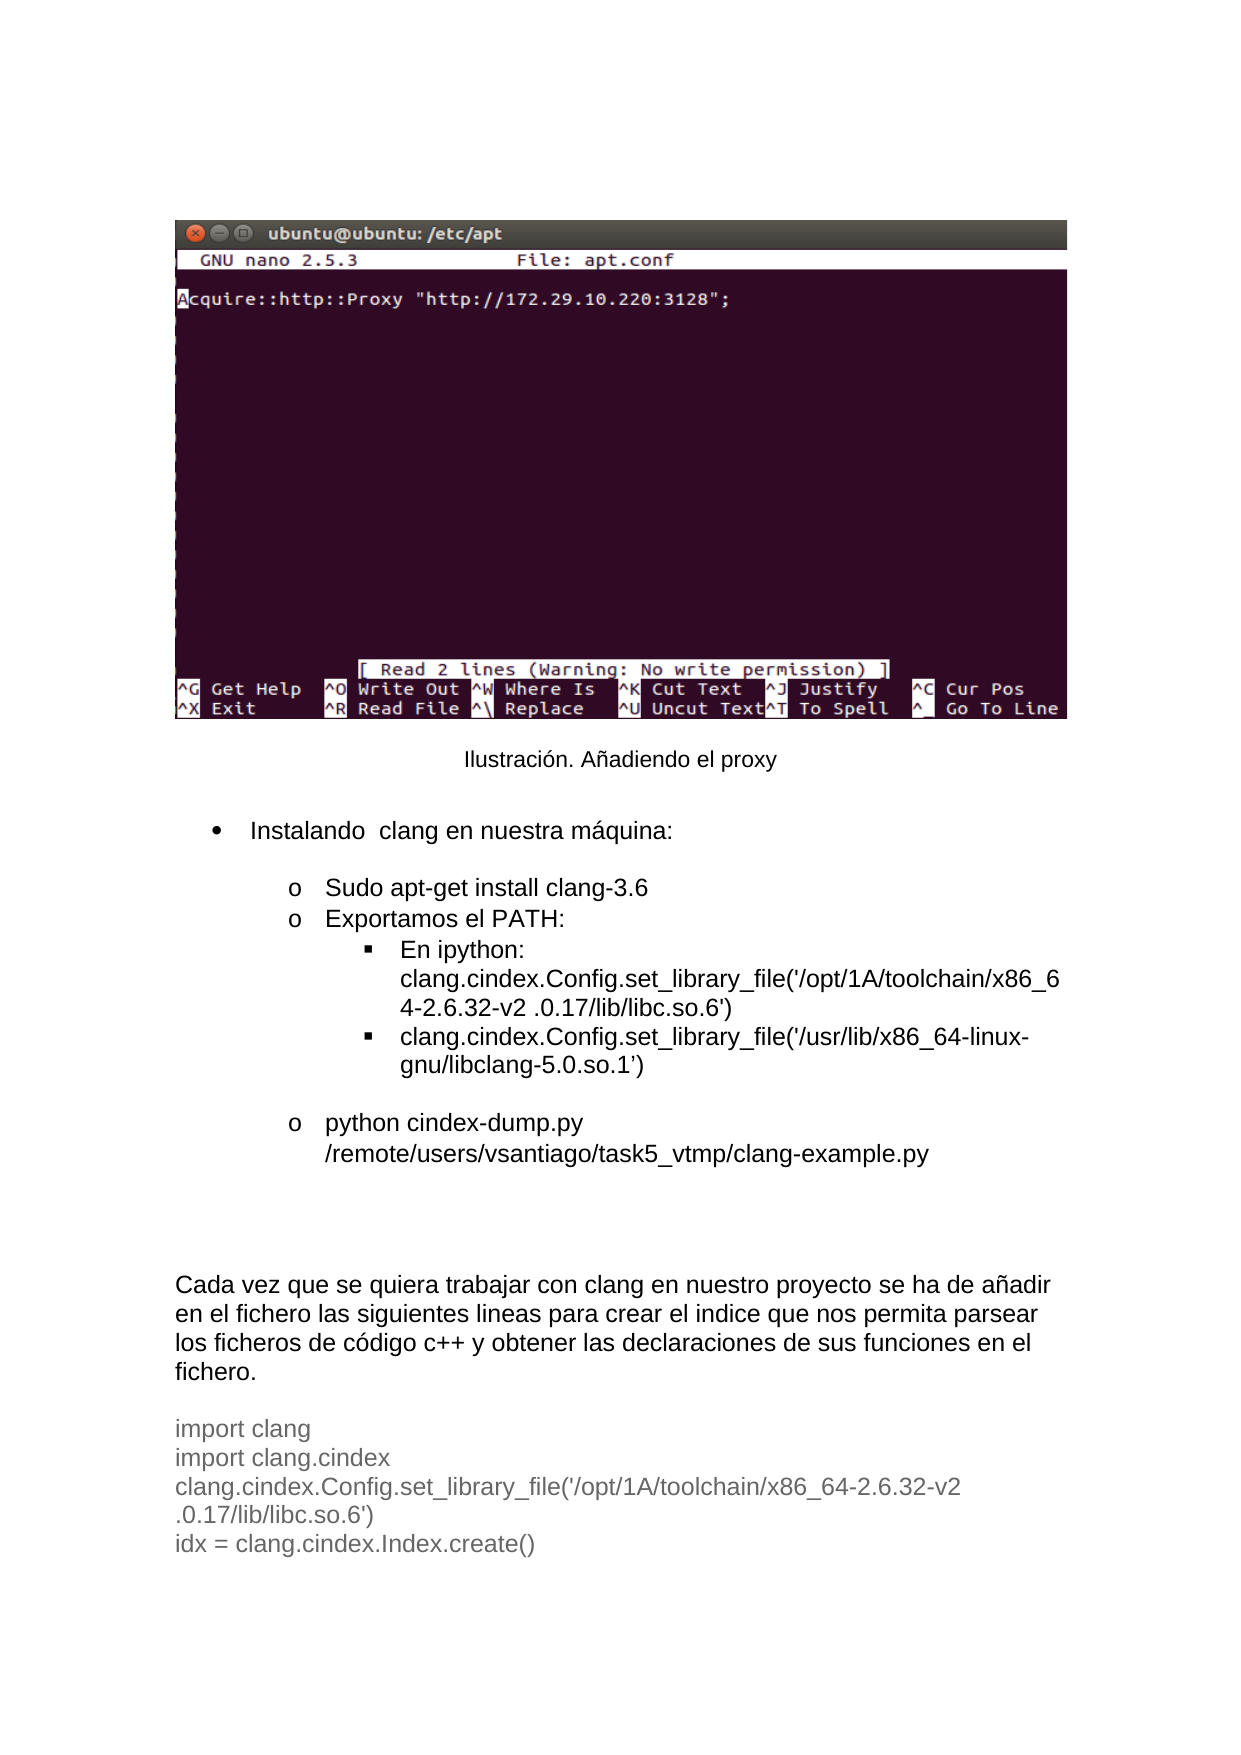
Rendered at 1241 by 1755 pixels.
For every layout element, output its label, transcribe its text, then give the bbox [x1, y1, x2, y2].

list python cindex-dump.py /remote/users/vsantiago/task5_vtmp/clang-example.py [287, 1108, 1065, 1168]
list Ilustración. Añadiendo el proxy [175, 746, 1065, 773]
text import clang.cindex [175, 1443, 1065, 1472]
text idx = clang.cindex.Index.create() [175, 1529, 1065, 1558]
picture [175, 220, 1068, 719]
list En ipython: clang.cindex.Config.set_library_file('/opt/1A/toolchain/x86_64-2.6.32-v2 .0.17/lib/libc.so.6') [362, 935, 1065, 1022]
list Sudo apt-get install clang-3.6 [287, 873, 1065, 904]
text import clang [175, 1414, 1065, 1443]
list Instalando clang en nuestra máquina: [212, 816, 1065, 844]
text clang.cindex.Config.set_library_file('/opt/1A/toolchain/x86_64-2.6.32-v2 .0.17/lib/libc.so.6') [175, 1472, 1065, 1529]
list clang.cindex.Config.set_library_file('/usr/lib/x86_64-linux-gnu/libclang-5.0.so.1’) [362, 1022, 1065, 1079]
text Cada vez que se quiera trabajar con clang en nuestro proyecto se ha de añadir en el fichero las siguientes lineas para crear el indice que nos permita parsear los ficheros de código c++ y obtener las declaraciones de sus funciones en el fichero. [175, 1271, 1065, 1386]
list Exportamos el PATH: [287, 904, 1065, 935]
